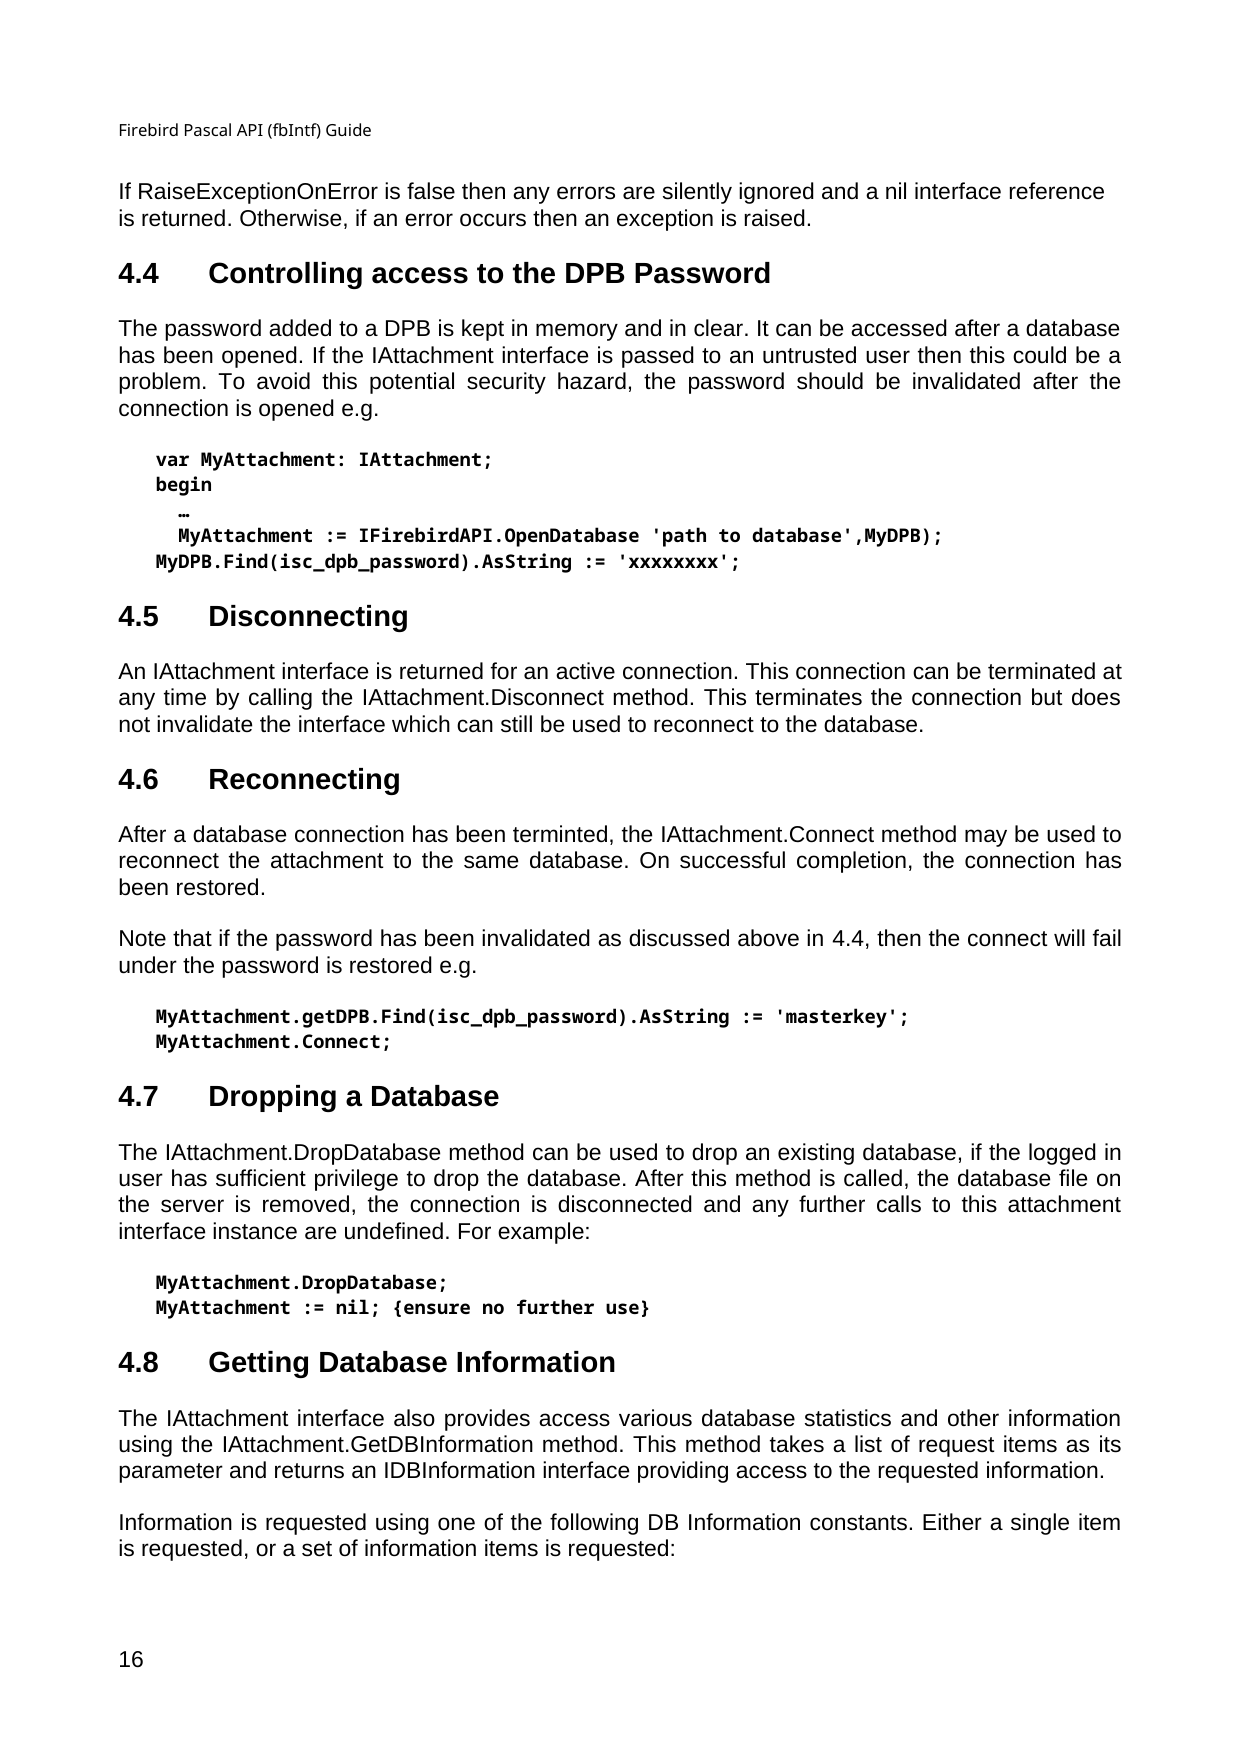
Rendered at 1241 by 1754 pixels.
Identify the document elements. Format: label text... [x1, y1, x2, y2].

text Note that if the password has been invalidated as discussed above in 4.4, then the connect will fail under the password is restored e.g. [118, 925, 1122, 978]
subtitle Dropping a Database [118, 1079, 1122, 1113]
text The password added to a DPB is kept in memory and in clear. It can be accessed after a database has been opened. If the IAttachment interface is passed to an untrusted user then this could be a problem. To avoid this potential security hazard, the password should be invalidated after the connection is opened e.g. [118, 315, 1122, 421]
subtitle Reconnecting [118, 762, 1122, 796]
text The IAttachment interface also provides access various database statistics and other information using the IAttachment.GetDBInformation method. This method takes a list of request items as its parameter and returns an IDBInformation interface providing access to the requested information. [118, 1404, 1122, 1484]
subtitle Controlling access to the DPB Password [118, 256, 1122, 290]
text begin [156, 471, 1122, 497]
text var MyAttachment: IAttachment; [156, 446, 1122, 471]
subtitle Disconnecting [118, 599, 1122, 632]
text … [156, 497, 1122, 522]
text The IAttachment.DropDatabase method can be used to drop an existing database, if the logged in user has sufficient privilege to drop the database. After this method is called, the database file on the server is removed, the connection is disconnected and any further calls to this attachment interface instance are undefined. For example: [118, 1138, 1122, 1244]
text Information is requested using one of the following DB Information constants. Either a single item is requested, or a set of information items is requested: [118, 1509, 1122, 1561]
subtitle Getting Database Information [118, 1346, 1122, 1379]
text MyDPB.Find(isc_dpb_password).AsString := 'xxxxxxxx'; [156, 548, 1122, 573]
text MyAttachment.getDPB.Find(isc_dpb_password).AsString := 'masterkey'; [156, 1003, 1122, 1028]
text If RaiseExceptionOnError is false then any errors are silently ignored and a nil interface reference is returned. Otherwise, if an error occurs then an exception is raised. [118, 178, 1122, 231]
text MyAttachment := IFirebirdAPI.OpenDatabase 'path to database',MyDPB); [156, 522, 1122, 548]
text After a database connection has been terminted, the IAttachment.Connect method may be used to reconnect the attachment to the same database. On successful completion, the connection has been restored. [118, 821, 1122, 900]
text MyAttachment := nil; {ensure no further use} [156, 1294, 1122, 1320]
text An IAttachment interface is returned for an active connection. This connection can be terminated at any time by calling the IAttachment.Disconnect method. This terminates the connection but does not invalidate the interface which can still be used to reconnect to the database. [118, 658, 1122, 737]
text MyAttachment.DropDatabase; [156, 1269, 1122, 1294]
text MyAttachment.Connect; [156, 1028, 1122, 1054]
